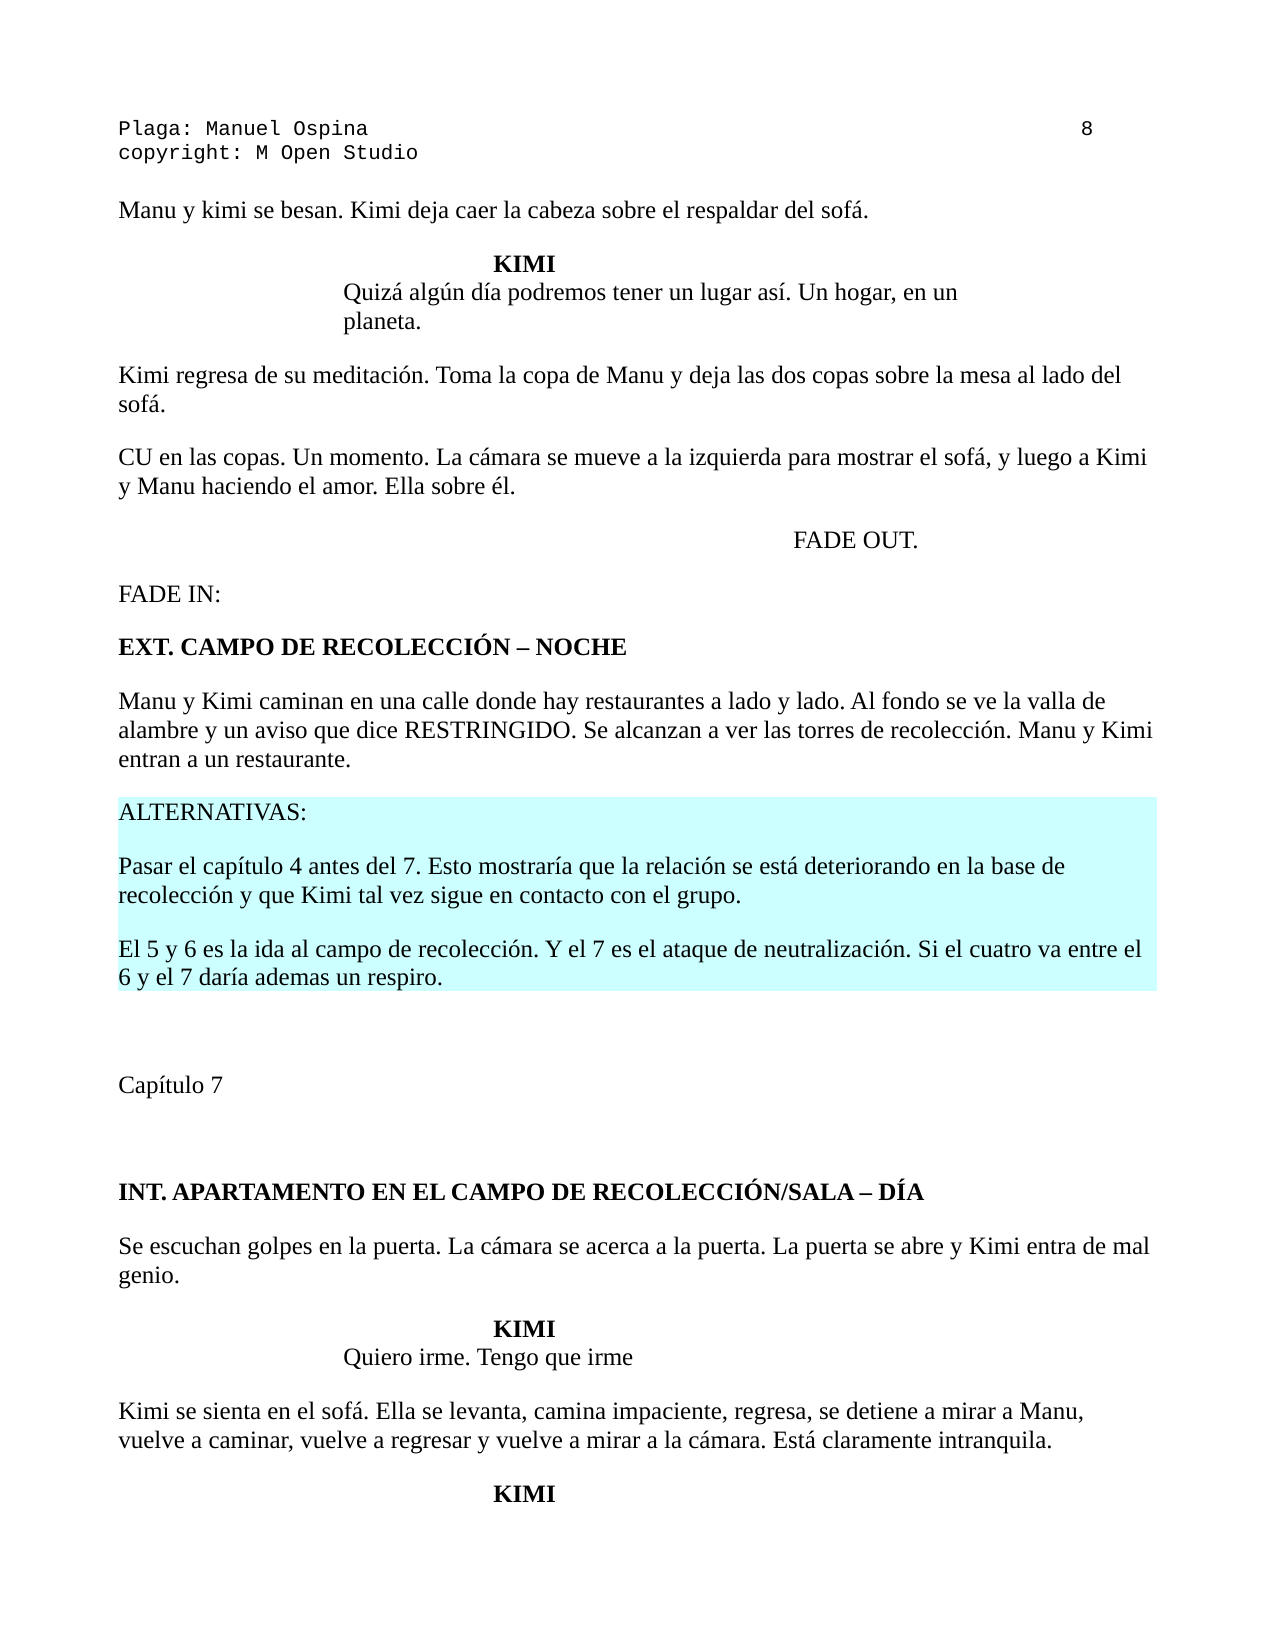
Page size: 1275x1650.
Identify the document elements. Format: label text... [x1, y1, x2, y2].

text ext. Campo de recolección – Noche [118, 632, 1157, 661]
text Se escuchan golpes en la puerta. La cámara se acerca a la puerta. La puerta se abre y Kimi entra de mal genio. [118, 1231, 1157, 1289]
text Kimi [493, 249, 1007, 277]
text Int. Apartamento en el campo de recolección/Sala – día [118, 1177, 1157, 1206]
text Kimi regresa de su meditación. Toma la copa de Manu y deja las dos copas sobre la mesa al lado del sofá. [118, 360, 1157, 417]
text Kimi [493, 1314, 1007, 1342]
text CU en las copas. Un momento. La cámara se mueve a la izquierda para mostrar el sofá, y luego a Kimi y Manu haciendo el amor. Ella sobre él. [118, 442, 1157, 500]
text Manu y Kimi caminan en una calle donde hay restaurantes a lado y lado. Al fondo se ve la valla de alambre y un aviso que dice RESTRINGIDO. Se alcanzan a ver las torres de recolección. Manu y Kimi entran a un restaurante. [118, 686, 1157, 772]
text Capítulo 7 [118, 1070, 1157, 1099]
text El 5 y 6 es la ida al campo de recolección. Y el 7 es el ataque de neutralización. Si el cuatro va entre el 6 y el 7 daría ademas un respiro. [118, 934, 1157, 991]
text Quiero irme. Tengo que irme [343, 1342, 1007, 1371]
text Pasar el capítulo 4 antes del 7. Esto mostraría que la relación se está deteriorando en la base de recolección y que Kimi tal vez sigue en contacto con el grupo. [118, 851, 1157, 909]
text Fade in: [118, 579, 1157, 607]
text Quizá algún día podremos tener un lugar así. Un hogar, en un planeta. [343, 277, 1007, 335]
text Kimi [493, 1479, 1007, 1507]
text Manu y kimi se besan. Kimi deja caer la cabeza sobre el respaldar del sofá. [118, 195, 1157, 224]
text ALTERNATIVAS: [118, 797, 1157, 826]
text Fade out. [793, 525, 1157, 554]
text Kimi se sienta en el sofá. Ella se levanta, camina impaciente, regresa, se detiene a mirar a Manu, vuelve a caminar, vuelve a regresar y vuelve a mirar a la cámara. Está claramente intranquila. [118, 1396, 1157, 1454]
